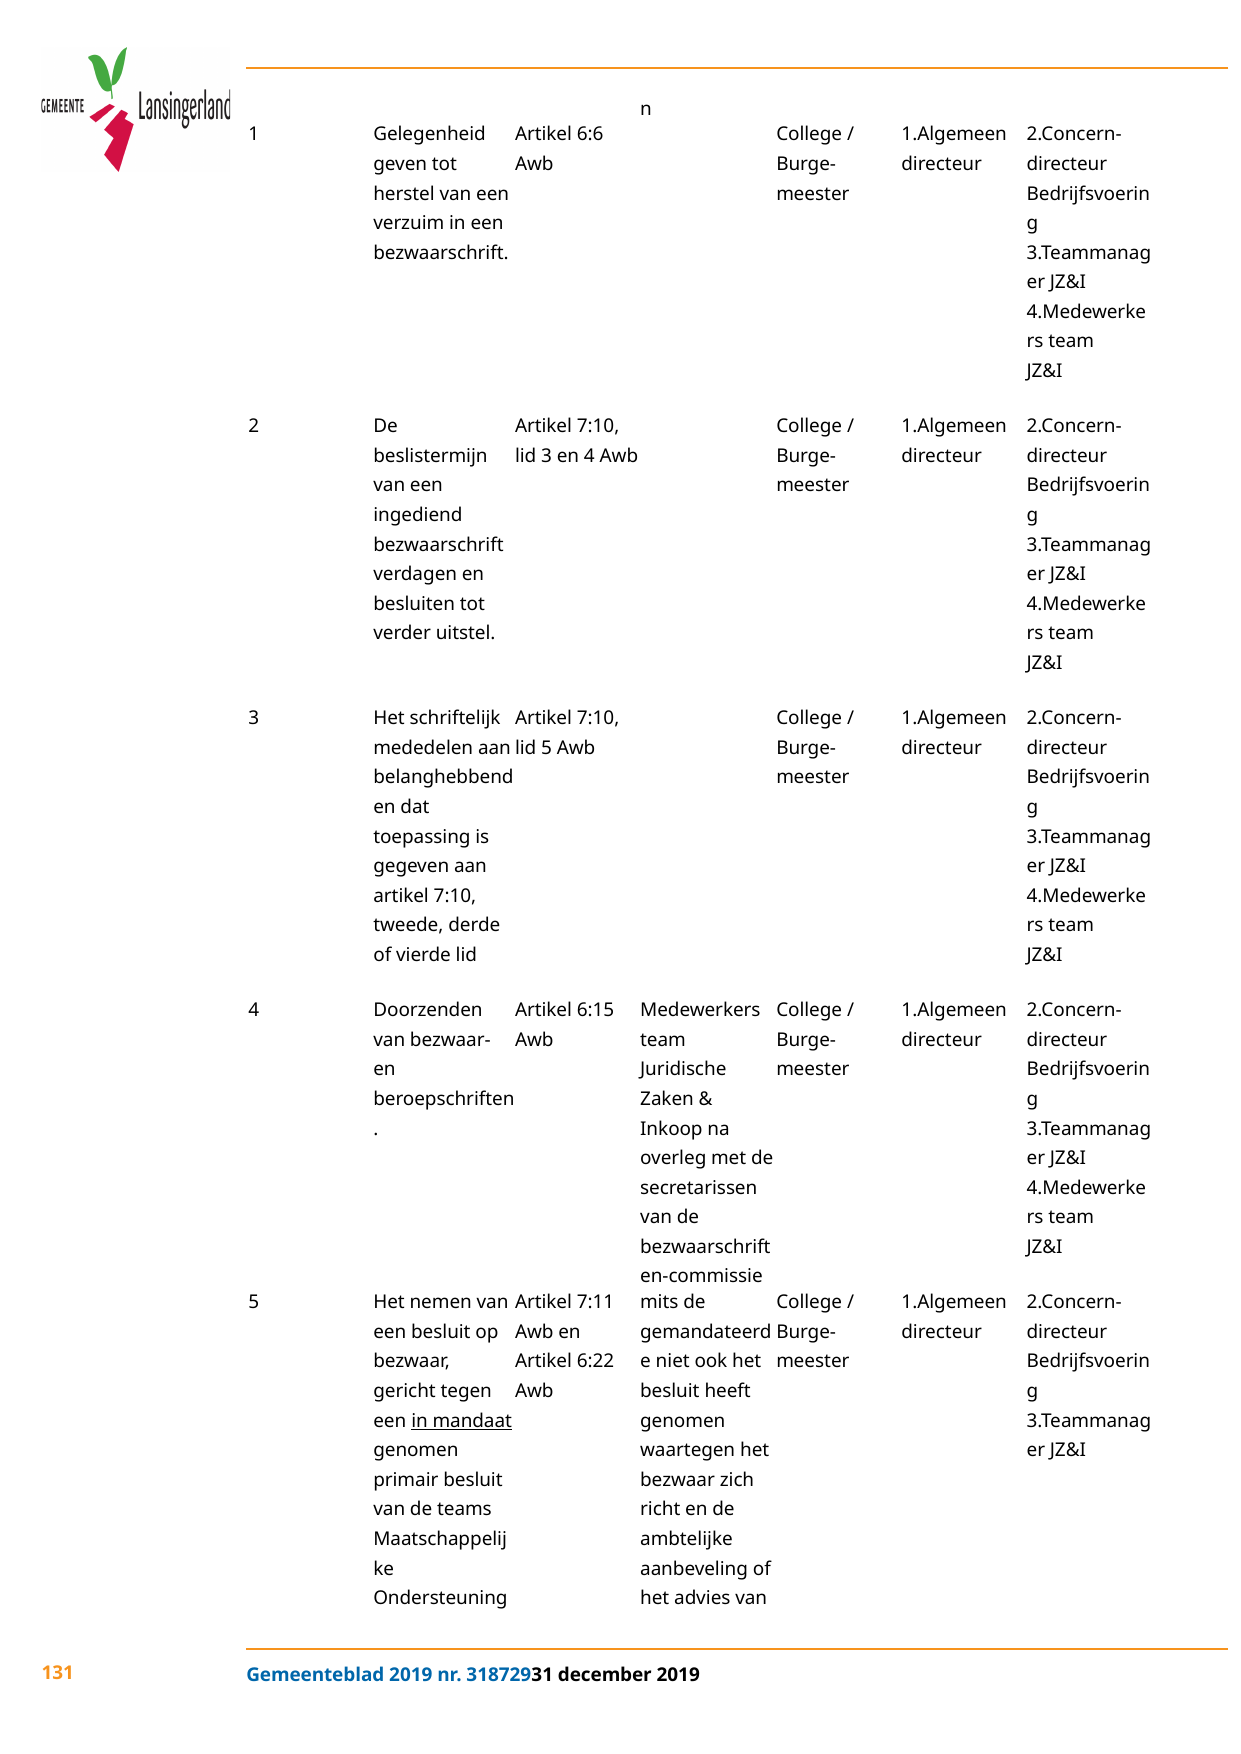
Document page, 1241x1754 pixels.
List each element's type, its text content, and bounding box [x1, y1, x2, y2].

table_cell Artikel 6:6 Awb [515, 121, 640, 412]
table_cell 2.Concern-directeur Bedrijfsvoering 3.Teammanager JZ&I 4.Medewerkers team JZ&I [1026, 705, 1152, 996]
table_cell Artikel 7:10, lid 3 en 4 Awb [515, 413, 640, 704]
table_cell College / Burge-meester [776, 996, 901, 1288]
table_header n [640, 95, 776, 121]
table_header [373, 95, 515, 121]
table_cell Het schriftelijk mededelen aan belanghebbenden dat toepassing is gegeven aan artikel 7:10, tweede, derde of vierde lid [373, 705, 515, 996]
table_cell 2.Concern-directeur Bedrijfsvoering 3.Teammanager JZ&I 4.Medewerkers team JZ&I [1026, 121, 1152, 412]
table_cell Artikel 6:15 Awb [515, 996, 640, 1288]
table_cell College / Burge-meester [776, 413, 901, 704]
table_cell 4 [248, 996, 373, 1288]
table_cell 1.Algemeen directeur [901, 121, 1026, 412]
table_cell [640, 705, 776, 996]
table_cell 2.Concern-directeur Bedrijfsvoering 3.Teammanager JZ&I 4.Medewerkers team JZ&I [1026, 996, 1152, 1288]
table_header [248, 95, 373, 121]
table_cell De beslistermijn van een ingediend bezwaarschrift verdagen en besluiten tot verder uitstel. [373, 413, 515, 704]
table_cell 5 [248, 1289, 373, 1610]
table_cell College / Burge-meester [776, 705, 901, 996]
table_cell Doorzenden van bezwaar- en beroepschriften. [373, 996, 515, 1288]
table_header [776, 95, 901, 121]
table_cell Het nemen van een besluit op bezwaar, gericht tegen een in mandaat genomen primair besluit van de teams Maatschappelijke Ondersteuning [373, 1289, 515, 1610]
table_cell Gelegenheid geven tot herstel van een verzuim in een bezwaarschrift. [373, 121, 515, 412]
table_cell 1.Algemeen directeur [901, 705, 1026, 996]
table_cell 1.Algemeen directeur [901, 413, 1026, 704]
picture [41, 47, 231, 172]
table_cell 1.Algemeen directeur [901, 1289, 1026, 1610]
table_header [901, 95, 1026, 121]
table_cell 2.Concern-directeur Bedrijfsvoering 3.Teammanager JZ&I 4.Medewerkers team JZ&I [1026, 413, 1152, 704]
table_cell [640, 121, 776, 412]
table_cell College / Burge-meester [776, 1289, 901, 1610]
table_cell Artikel 7:11 Awb en Artikel 6:22 Awb [515, 1289, 640, 1610]
table_cell 1 [248, 121, 373, 412]
table_cell Medewerkers team Juridische Zaken & Inkoop na overleg met de secretarissen van de bezwaarschriften-commissie [640, 996, 776, 1288]
table_cell 3 [248, 705, 373, 996]
table_cell 2 [248, 413, 373, 704]
table_header [1026, 95, 1152, 121]
table_cell mits de gemandateerde niet ook het besluit heeft genomen waartegen het bezwaar zich richt en de ambtelijke aanbeveling of het advies van [640, 1289, 776, 1610]
table_cell Artikel 7:10, lid 5 Awb [515, 705, 640, 996]
table_cell 2.Concern-directeur Bedrijfsvoering 3.Teammanager JZ&I [1026, 1289, 1152, 1610]
table_cell College / Burge-meester [776, 121, 901, 412]
table_cell 1.Algemeen directeur [901, 996, 1026, 1288]
table_header [515, 95, 640, 121]
table_cell [640, 413, 776, 704]
